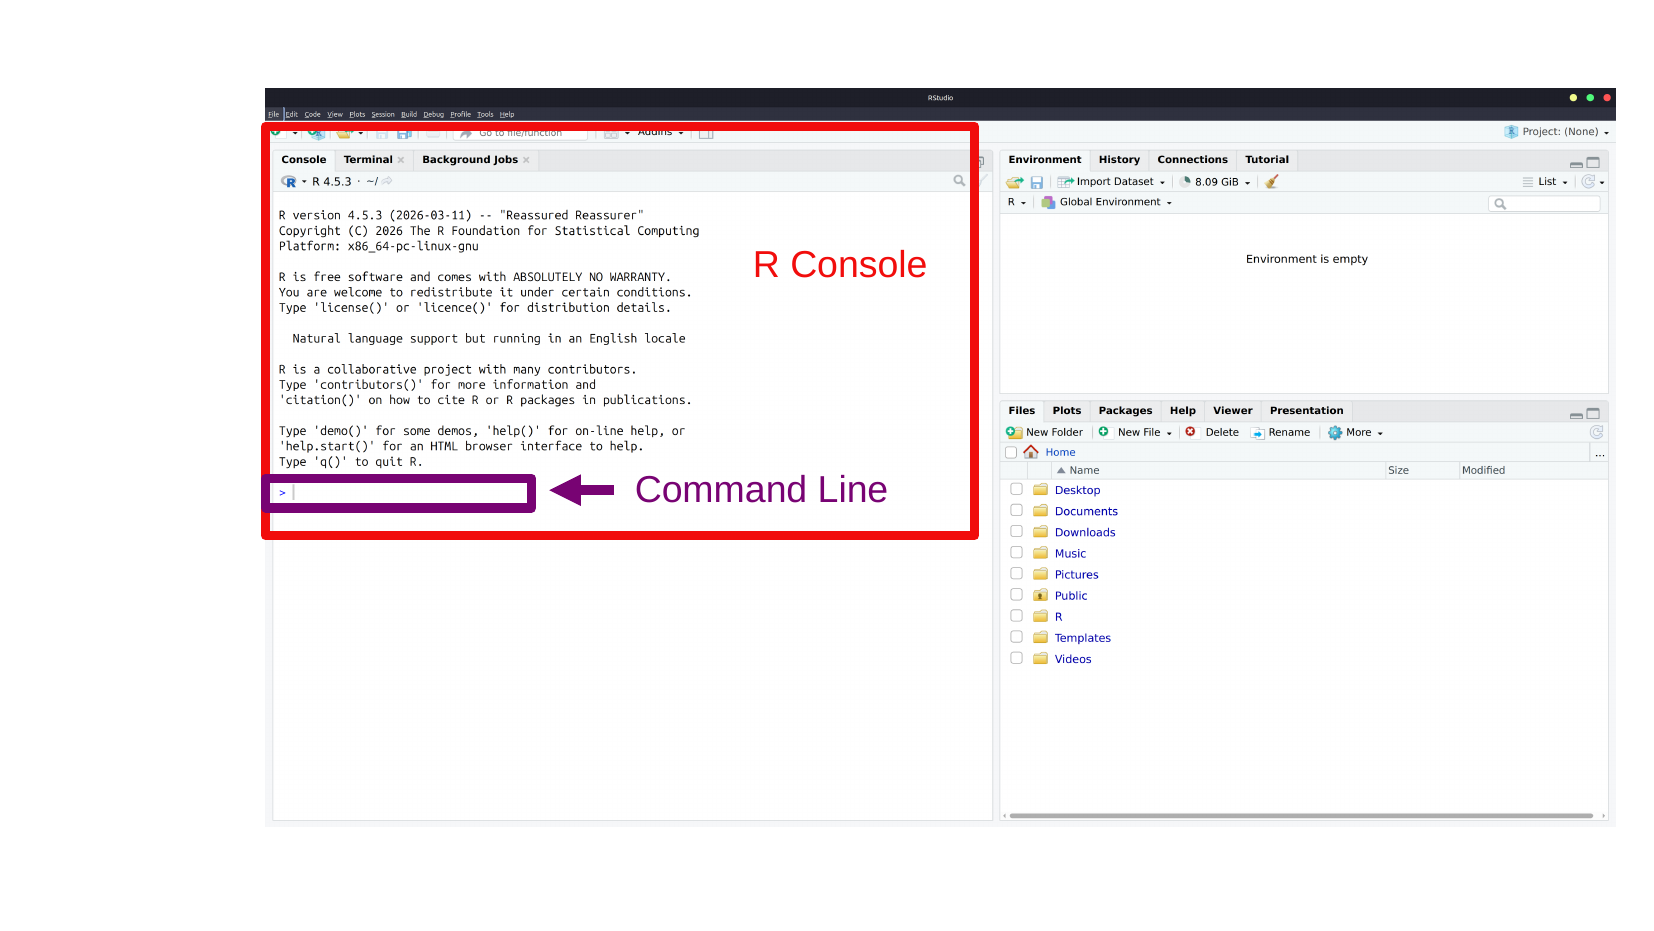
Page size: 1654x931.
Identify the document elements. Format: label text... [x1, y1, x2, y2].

picture [265, 88, 1616, 827]
picture [270, 483, 527, 503]
text_box R Console [738, 236, 945, 296]
text_box Command Line [620, 460, 916, 520]
picture [270, 131, 970, 531]
